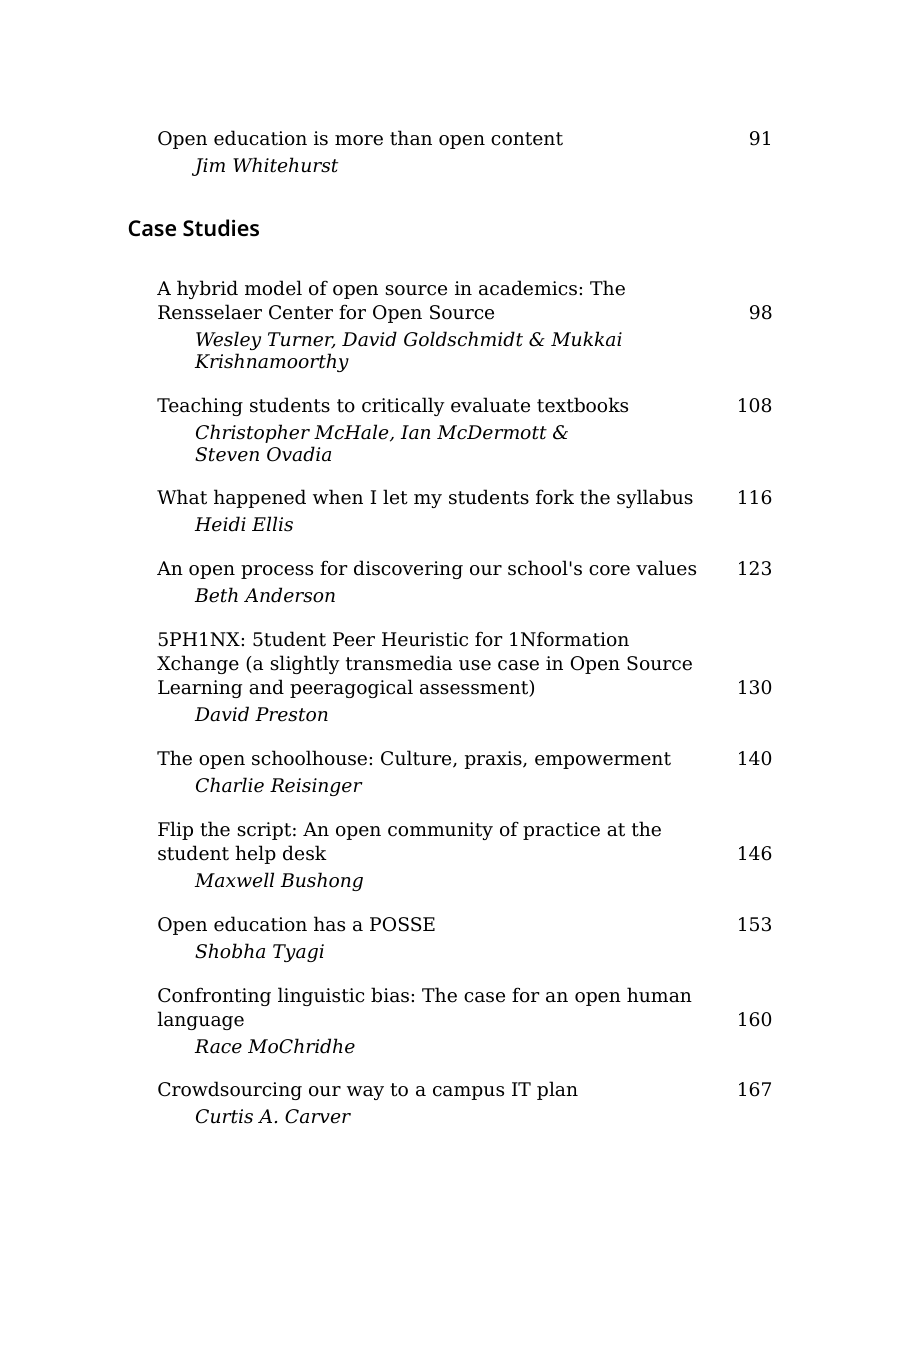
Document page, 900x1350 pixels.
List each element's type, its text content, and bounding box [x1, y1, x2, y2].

text 5PH1NX: 5tudent Peer Heuristic for 1Nformation Xchange (a slightly transmedia use case in Open Source Learning and peeragogical assessment) 130 [157, 629, 772, 699]
text Teaching students to critically evaluate textbooks 108 [157, 395, 772, 417]
text Race MoChridhe [195, 1036, 772, 1079]
text Beth Anderson [195, 585, 772, 629]
text Heidi Ellis [195, 514, 772, 558]
text Charlie Reisinger [195, 775, 772, 819]
text Wesley Turner, David Goldschmidt & Mukkai Krishnamoorthy [195, 329, 772, 395]
text Maxwell Bushong [195, 870, 772, 914]
text Curtis A. Carver [195, 1107, 772, 1150]
text Flip the script: An open community of practice at the student help desk 146 [157, 819, 772, 865]
text Christopher McHale, Ian McDermott & Steven Ovadia [195, 422, 772, 487]
text What happened when I let my students fork the syllabus 116 [157, 487, 772, 509]
text Jim Whitehurst [195, 154, 772, 198]
text Case Studies [127, 213, 772, 275]
text Crowdsourcing our way to a campus IT plan 167 [157, 1079, 772, 1101]
text Confronting linguistic bias: The case for an open human language 160 [157, 984, 772, 1031]
text Open education is more than open content 91 [157, 127, 772, 149]
text Shobha Tyagi [195, 941, 772, 984]
text The open schoolhouse: Culture, praxis, empowerment 140 [157, 748, 772, 770]
text David Preston [195, 704, 772, 748]
text Open education has a POSSE 153 [157, 914, 772, 936]
text A hybrid model of open source in academics: The Rensselaer Center for Open Source 98 [157, 278, 772, 324]
text An open process for discovering our school's core values 123 [157, 558, 772, 580]
